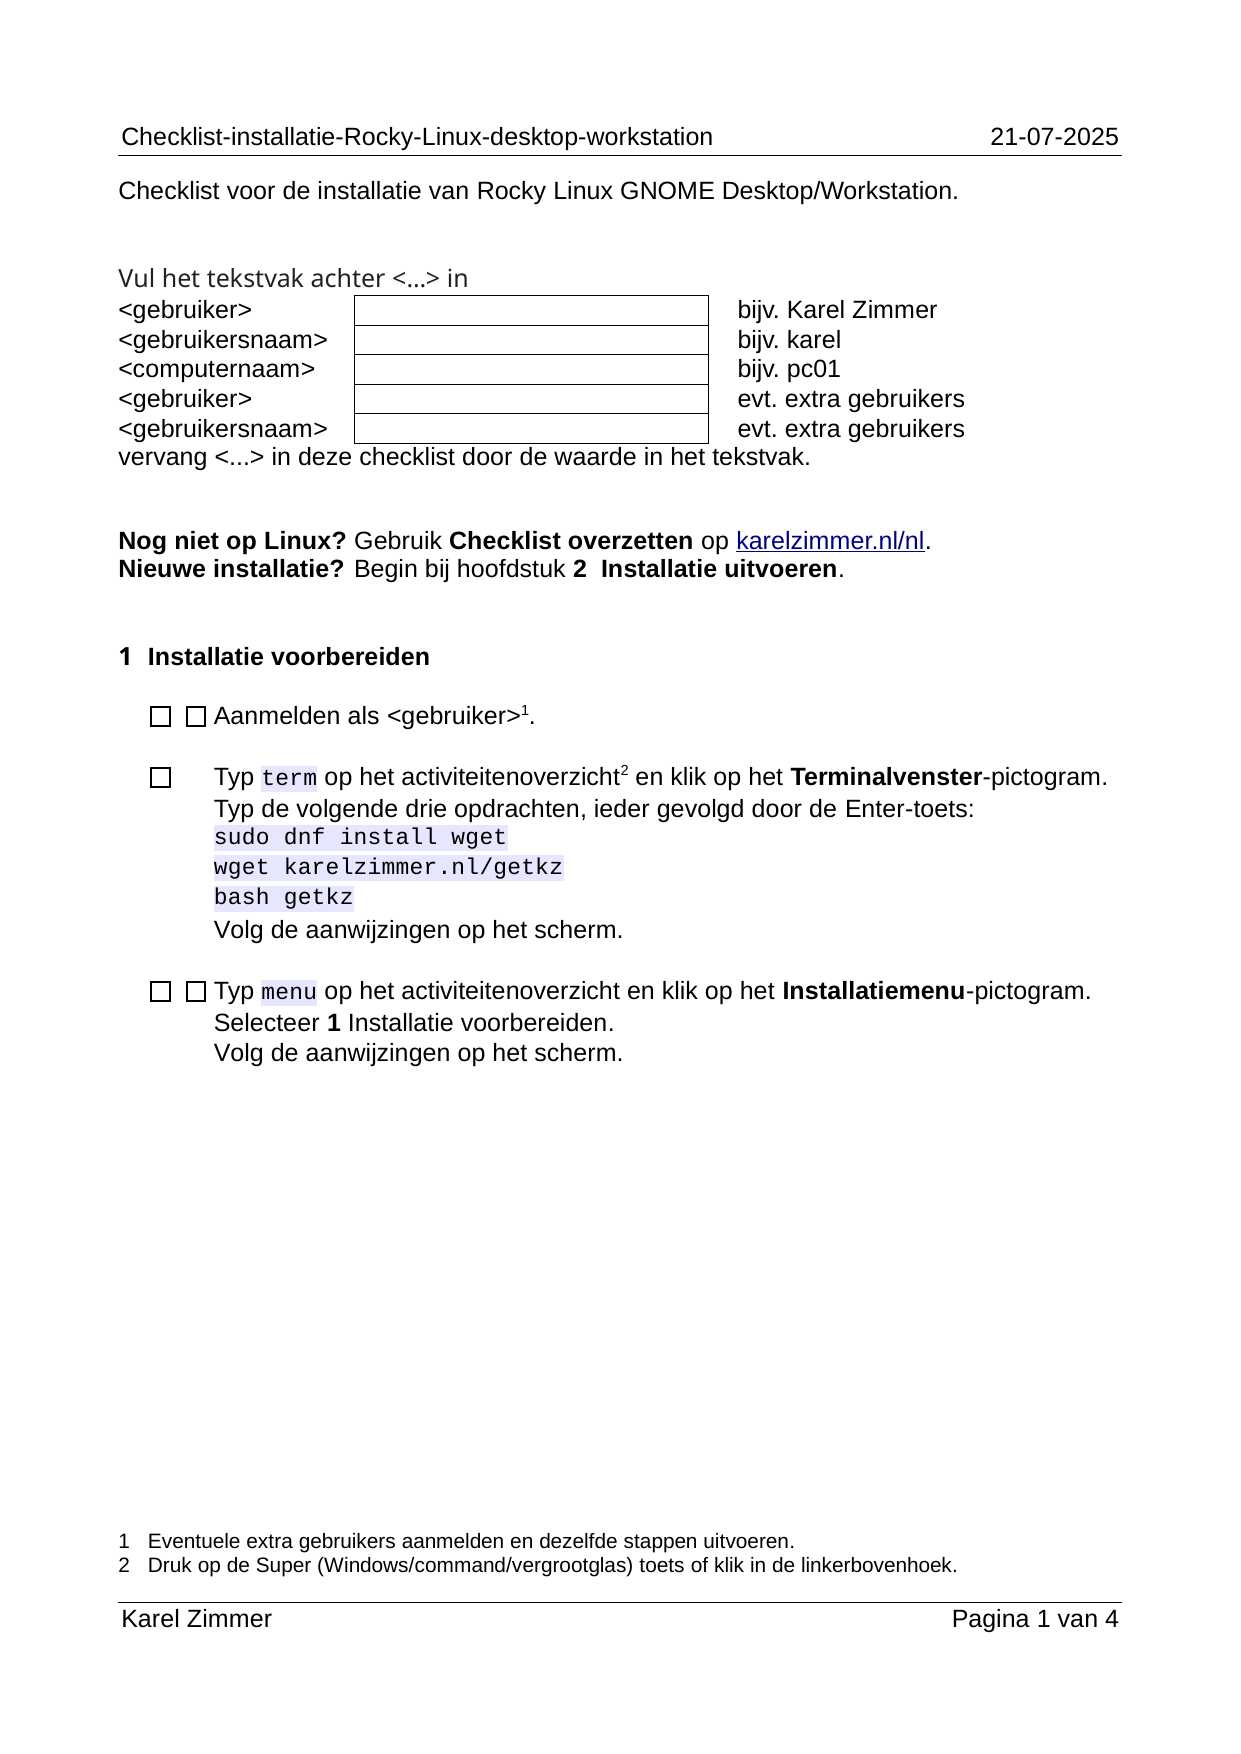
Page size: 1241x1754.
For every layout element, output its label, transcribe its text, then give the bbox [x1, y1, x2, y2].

table_cell wget karelzimmer.nl/getkz [213, 854, 1122, 884]
table_cell [118, 1008, 142, 1038]
table_cell bash getkz [213, 885, 1122, 915]
table_cell [118, 824, 142, 854]
table_cell [142, 731, 177, 762]
table_cell [177, 794, 213, 824]
text vervang <...> in deze checklist door de waarde in het tekstvak. [118, 443, 1122, 471]
table_cell [118, 794, 142, 824]
table_cell [177, 731, 213, 762]
text Nog niet op Linux? Gebruik Checklist overzetten op karelzimmer.nl/nl. [118, 527, 1122, 555]
table_cell [177, 945, 213, 976]
table_header [142, 701, 177, 731]
table_cell [118, 731, 142, 762]
table_cell [177, 854, 213, 884]
table_cell [142, 915, 177, 945]
table_cell sudo dnf install wget [213, 824, 1122, 854]
text Vul het tekstvak achter <...> in [118, 261, 1122, 295]
table_cell Typ term op het activiteitenoverzicht en klik op het Terminalvenster-pictogram. [213, 762, 1122, 794]
table_cell [118, 885, 142, 915]
table_cell [142, 1038, 177, 1068]
table_cell [118, 945, 142, 976]
table_cell [118, 854, 142, 884]
table_cell Volg de aanwijzingen op het scherm. [213, 1038, 1122, 1068]
text Checklist voor de installatie van Rocky Linux GNOME Desktop/Workstation. [118, 177, 1122, 205]
table_cell [142, 1008, 177, 1038]
text evt. extra gebruikers [709, 413, 1122, 443]
table_header [118, 701, 142, 731]
table_cell [142, 824, 177, 854]
table_cell [177, 915, 213, 945]
text <gebruiker> [118, 295, 354, 325]
text <computernaam> [118, 354, 354, 384]
table_cell [213, 945, 1122, 976]
text bijv. pc01 [709, 354, 1122, 384]
text bijv. Karel Zimmer [709, 295, 1122, 325]
table_cell [118, 762, 142, 794]
table_cell [142, 794, 177, 824]
table_cell Selecteer 1 Installatie voorbereiden. [213, 1008, 1122, 1038]
table_cell Volg de aanwijzingen op het scherm. [213, 915, 1122, 945]
table_cell [177, 885, 213, 915]
text <gebruikersnaam> [118, 413, 354, 443]
table_cell [177, 1038, 213, 1068]
table_cell [177, 1008, 213, 1038]
table_cell [177, 824, 213, 854]
text Nieuwe installatie? Begin bij hoofdstuk 2 Installatie uitvoeren. [118, 555, 1122, 583]
table_cell [213, 731, 1122, 762]
text bijv. karel [709, 325, 1122, 354]
text evt. extra gebruikers [709, 384, 1122, 413]
table_cell [142, 945, 177, 976]
table_cell [142, 976, 177, 1007]
table_header Aanmelden als <gebruiker>. [213, 701, 1122, 731]
table_cell [177, 976, 213, 1007]
table_cell Typ de volgende drie opdrachten, ieder gevolgd door de Enter-toets: [213, 794, 1122, 824]
list Installatie voorbereiden [118, 639, 1122, 673]
table_cell [118, 1038, 142, 1068]
table_header [177, 701, 213, 731]
table_cell [142, 762, 177, 794]
table_cell [118, 915, 142, 945]
table_cell [118, 976, 142, 1007]
text <gebruiker> [118, 384, 354, 413]
table_cell [142, 854, 177, 884]
table_cell [177, 762, 213, 794]
table_cell [142, 885, 177, 915]
text <gebruikersnaam> [118, 325, 354, 354]
table_cell Typ menu op het activiteitenoverzicht en klik op het Installatiemenu-pictogram. [213, 976, 1122, 1007]
